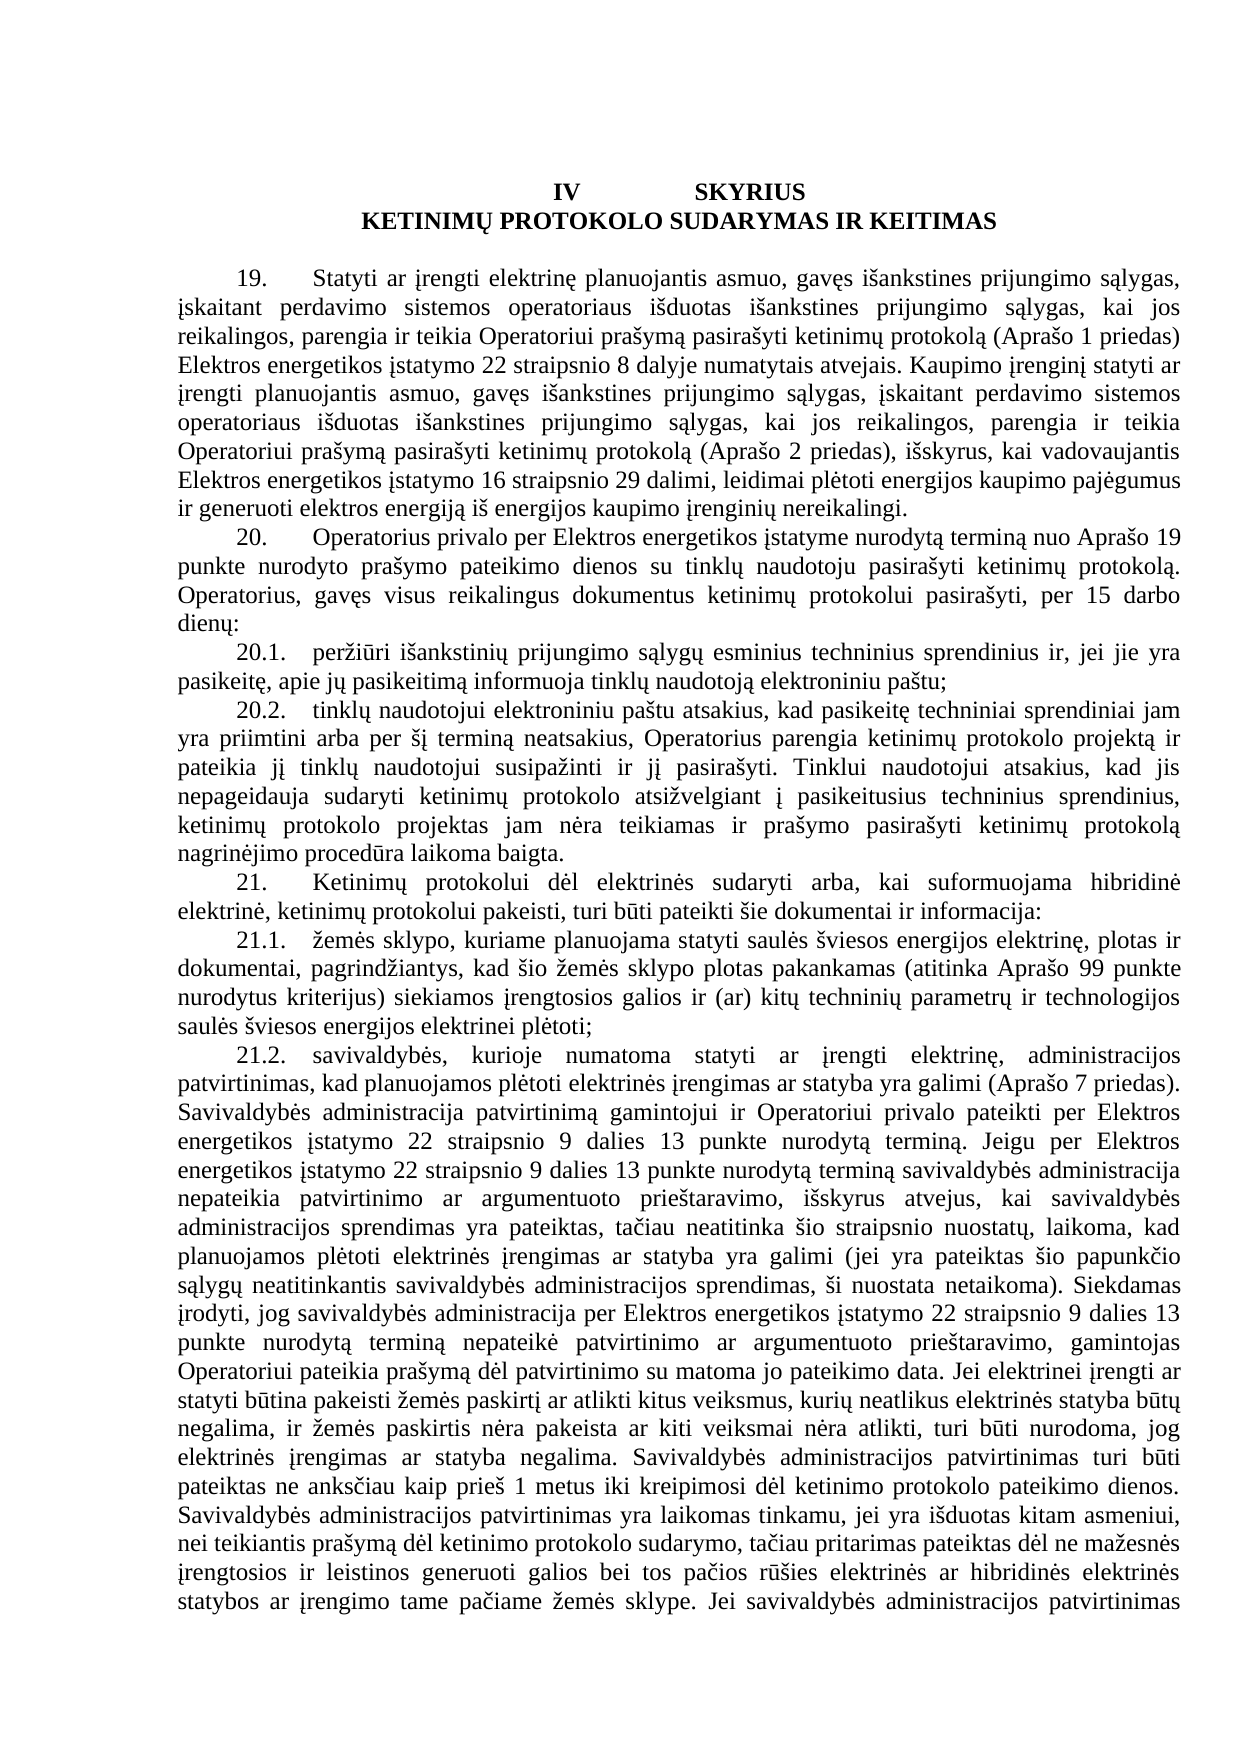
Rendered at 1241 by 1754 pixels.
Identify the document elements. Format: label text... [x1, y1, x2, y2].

text KETINIMŲ PROTOKOLO SUDARYMAS IR KEITIMAS [177, 206, 1181, 235]
text 19. Statyti ar įrengti elektrinę planuojantis asmuo, gavęs išankstines prijungimo sąlygas, įskaitant perdavimo sistemos operatoriaus išduotas išankstines prijungimo sąlygas, kai jos reikalingos, parengia ir teikia Operatoriui prašymą pasirašyti ketinimų protokolą (Aprašo 1 priedas) Elektros energetikos įstatymo 22 straipsnio 8 dalyje numatytais atvejais. Kaupimo įrenginį statyti ar įrengti planuojantis asmuo, gavęs išankstines prijungimo sąlygas, įskaitant perdavimo sistemos operatoriaus išduotas išankstines prijungimo sąlygas, kai jos reikalingos, parengia ir teikia Operatoriui prašymą pasirašyti ketinimų protokolą (Aprašo 2 priedas), išskyrus, kai vadovaujantis Elektros energetikos įstatymo 16 straipsnio 29 dalimi, leidimai plėtoti energijos kaupimo pajėgumus ir generuoti elektros energiją iš energijos kaupimo įrenginių nereikalingi. [177, 263, 1181, 522]
text 20.1. peržiūri išankstinių prijungimo sąlygų esminius techninius sprendinius ir, jei jie yra pasikeitę, apie jų pasikeitimą informuoja tinklų naudotoją elektroniniu paštu; [177, 637, 1181, 695]
text 20. Operatorius privalo per Elektros energetikos įstatyme nurodytą terminą nuo Aprašo ‎19 punkte nurodyto prašymo pateikimo dienos su tinklų naudotoju pasirašyti ketinimų protokolą. Operatorius, gavęs visus reikalingus dokumentus ketinimų protokolui pasirašyti, per 15 darbo dienų: [177, 522, 1181, 637]
text 21.1. žemės sklypo, kuriame planuojama statyti saulės šviesos energijos elektrinę, plotas ir dokumentai, pagrindžiantys, kad šio žemės sklypo plotas pakankamas (atitinka Aprašo ‎99 punkte nurodytus kriterijus) siekiamos įrengtosios galios ir (ar) kitų techninių parametrų ir technologijos saulės šviesos energijos elektrinei plėtoti; [177, 925, 1181, 1040]
text 21.2. savivaldybės, kurioje numatoma statyti ar įrengti elektrinę, administracijos patvirtinimas, kad planuojamos plėtoti elektrinės įrengimas ar statyba yra galimi (Aprašo 7 priedas). Savivaldybės administracija patvirtinimą gamintojui ir Operatoriui privalo pateikti per Elektros energetikos įstatymo 22 straipsnio 9 dalies 13 punkte nurodytą terminą. Jeigu per Elektros energetikos įstatymo 22 straipsnio 9 dalies 13 punkte nurodytą terminą savivaldybės administracija nepateikia patvirtinimo ar argumentuoto prieštaravimo, išskyrus atvejus, kai savivaldybės administracijos sprendimas yra pateiktas, tačiau neatitinka šio straipsnio nuostatų, laikoma, kad planuojamos plėtoti elektrinės įrengimas ar statyba yra galimi (jei yra pateiktas šio papunkčio sąlygų neatitinkantis savivaldybės administracijos sprendimas, ši nuostata netaikoma). Siekdamas įrodyti, jog savivaldybės administracija per Elektros energetikos įstatymo 22 straipsnio 9 dalies 13 punkte nurodytą terminą nepateikė patvirtinimo ar argumentuoto prieštaravimo, gamintojas Operatoriui pateikia prašymą dėl patvirtinimo su matoma jo pateikimo data. Jei elektrinei įrengti ar statyti būtina pakeisti žemės paskirtį ar atlikti kitus veiksmus, kurių neatlikus elektrinės statyba būtų negalima, ir žemės paskirtis nėra pakeista ar kiti veiksmai nėra atlikti, turi būti nurodoma, jog elektrinės įrengimas ar statyba negalima. Savivaldybės administracijos patvirtinimas turi būti pateiktas ne anksčiau kaip prieš 1 metus iki kreipimosi dėl ketinimo protokolo pateikimo dienos. Savivaldybės administracijos patvirtinimas yra laikomas tinkamu, jei yra išduotas kitam asmeniui, nei teikiantis prašymą dėl ketinimo protokolo sudarymo, tačiau pritarimas pateiktas dėl ne mažesnės įrengtosios ir leistinos generuoti galios bei tos pačios rūšies elektrinės ar hibridinės elektrinės statybos ar įrengimo tame pačiame žemės sklype. Jei savivaldybės administracijos patvirtinimas [177, 1040, 1181, 1615]
text 21. Ketinimų protokolui dėl elektrinės sudaryti arba, kai suformuojama hibridinė elektrinė, ketinimų protokolui pakeisti, turi būti pateikti šie dokumentai ir informacija: [177, 867, 1181, 925]
text 20.2. tinklų naudotojui elektroniniu paštu atsakius, kad pasikeitę techniniai sprendiniai jam yra priimtini arba per šį terminą neatsakius, Operatorius parengia ketinimų protokolo projektą ir pateikia jį tinklų naudotojui susipažinti ir jį pasirašyti. Tinklui naudotojui atsakius, kad jis nepageidauja sudaryti ketinimų protokolo atsižvelgiant į pasikeitusius techninius sprendinius, ketinimų protokolo projektas jam nėra teikiamas ir prašymo pasirašyti ketinimų protokolą nagrinėjimo procedūra laikoma baigta. [177, 695, 1181, 867]
text IV SKYRIUS [177, 177, 1181, 206]
